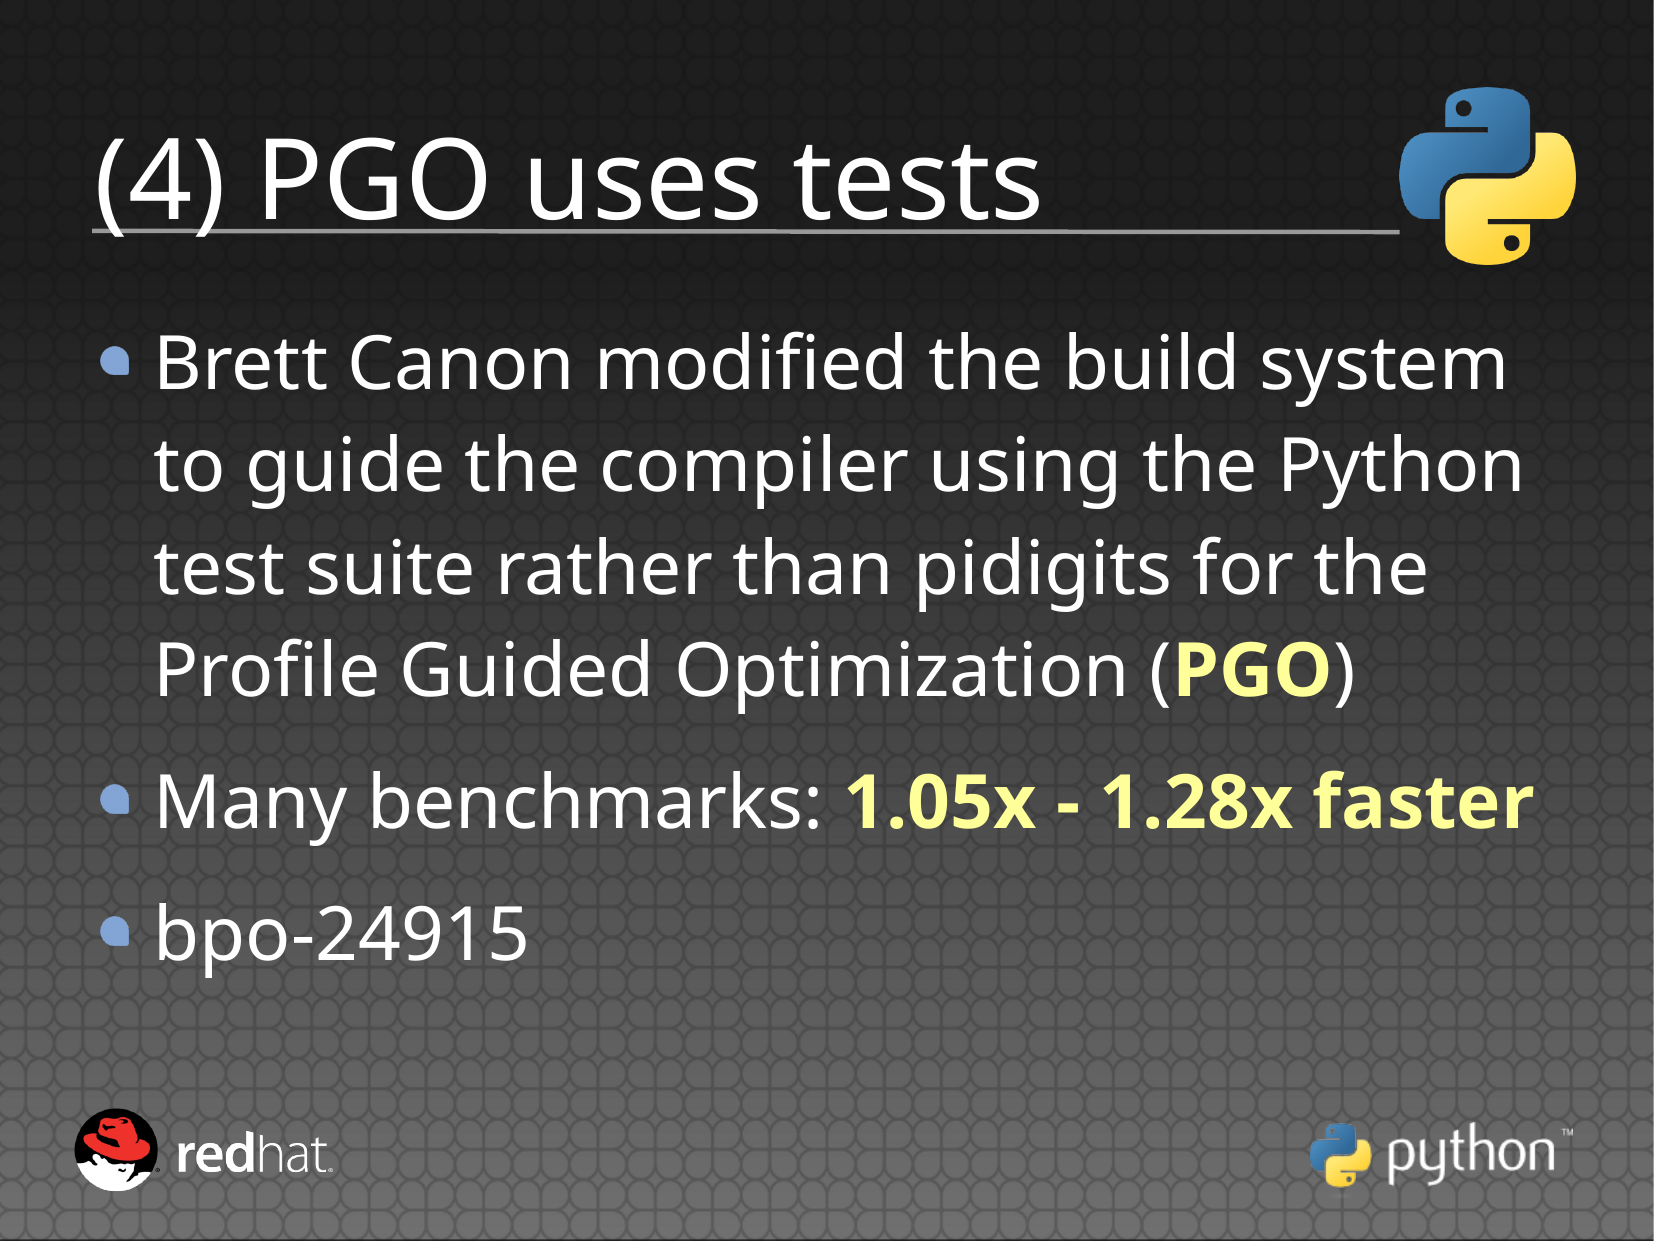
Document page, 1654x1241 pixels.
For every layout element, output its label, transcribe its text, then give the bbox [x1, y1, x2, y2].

picture [0, 0, 1654, 1241]
list Brett Canon modified the build system to guide the compiler using the Python test suite rather than pidigits for the Profile Guided Optimization (PGO) Many benchmarks: 1.05x - 1.28x faster bpo-24915 [82, 309, 1571, 1049]
title (4) PGO uses tests [94, 100, 1426, 251]
